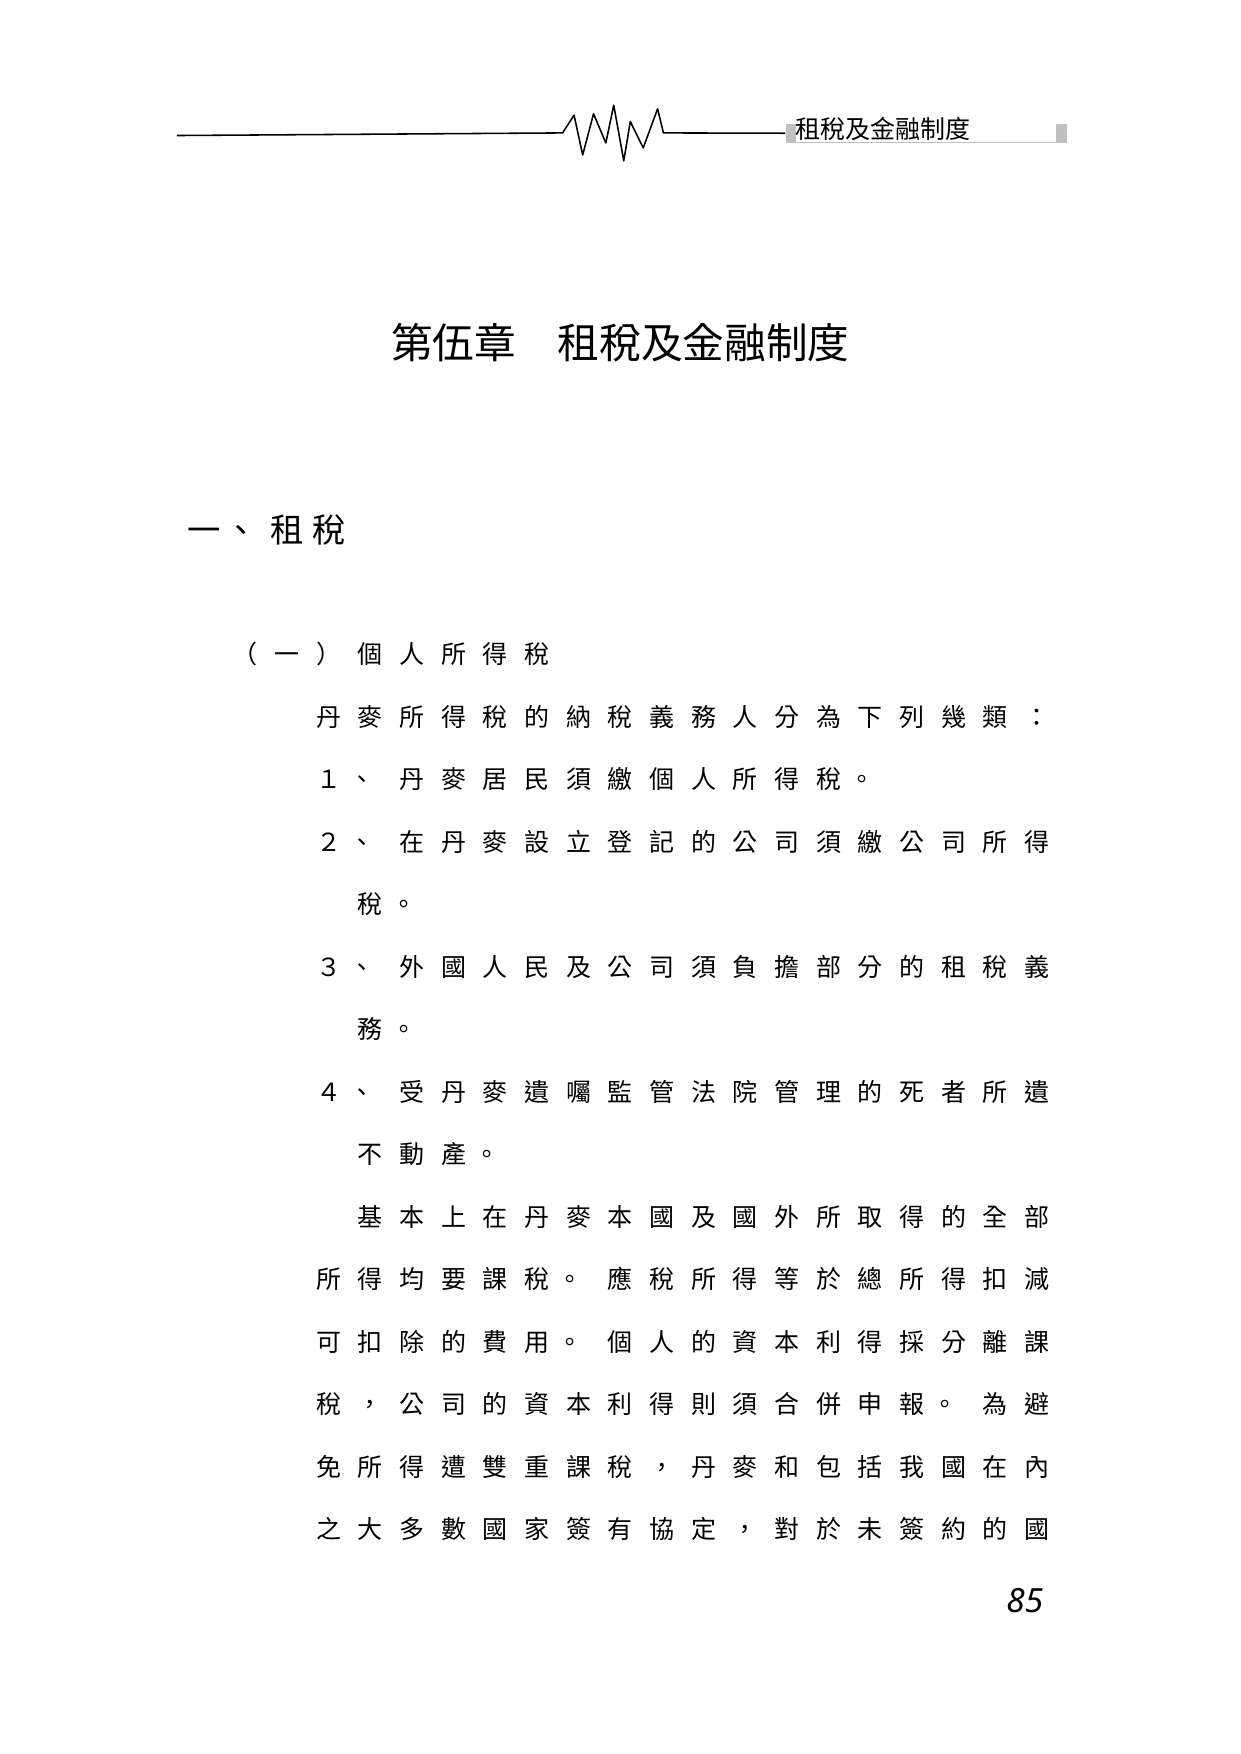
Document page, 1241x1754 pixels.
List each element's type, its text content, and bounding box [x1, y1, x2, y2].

text １、丹麥居民須繳個人所得稅。 [281, 736, 1058, 799]
text 一、租稅 [183, 486, 1058, 549]
text 基本上在丹麥本國及國外所取得的全部所得均要課稅。應稅所得等於總所得扣減可扣除的費用。個人的資本利得採分離課稅，公司的資本利得則須合併申報。為避免所得遭雙重課稅，丹麥和包括我國在內之大多數國家簽有協定，對於未簽約的國 [281, 1174, 1058, 1549]
text ３、外國人民及公司須負擔部分的租稅義務。 [281, 924, 1058, 1049]
text ２、在丹麥設立登記的公司須繳公司所得稅。 [281, 799, 1058, 924]
text ４、受丹麥遺囑監管法院管理的死者所遺不動產。 [281, 1049, 1058, 1174]
text 丹麥所得稅的納稅義務人分為下列幾類： [281, 674, 1058, 736]
text 第伍章 租稅及金融制度 [183, 299, 1058, 361]
text （一）個人所得稅 [207, 611, 1058, 674]
